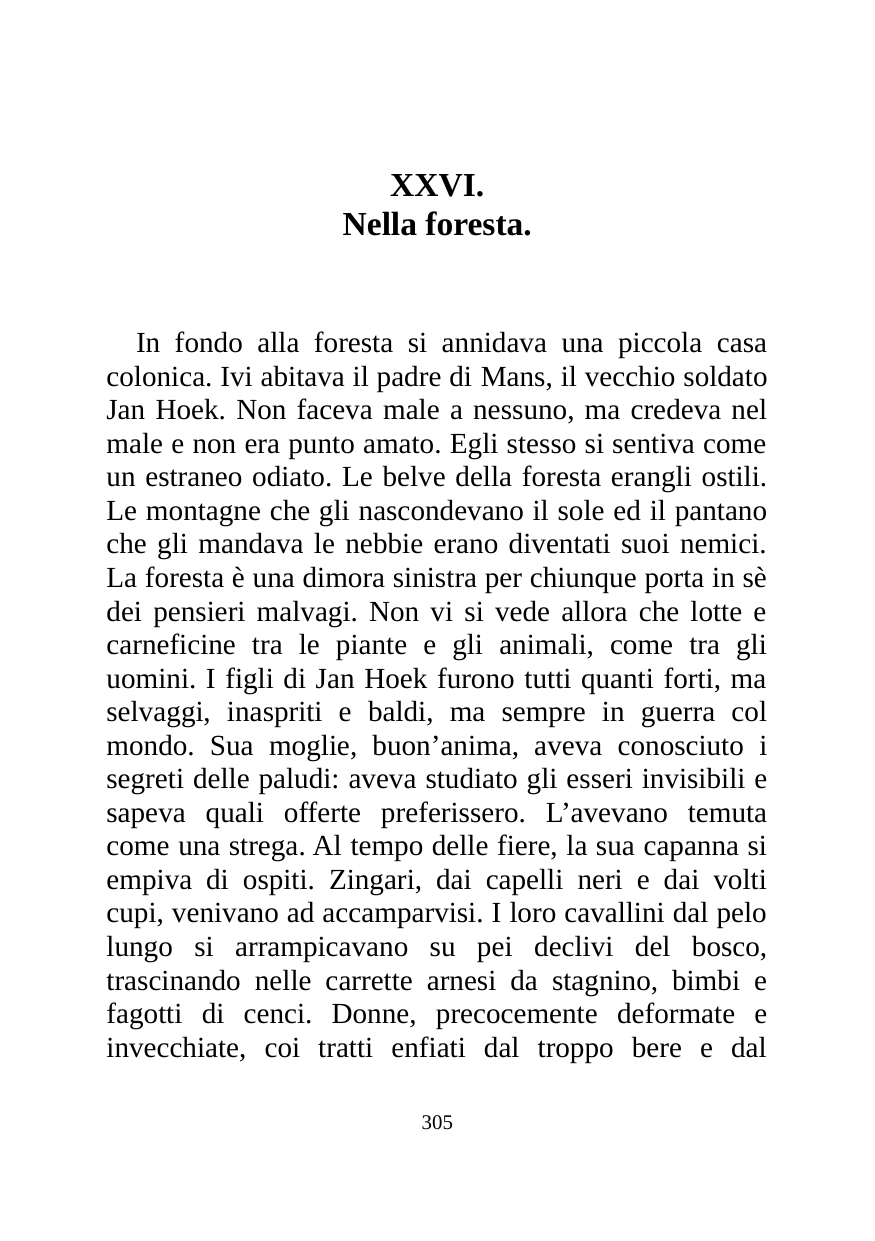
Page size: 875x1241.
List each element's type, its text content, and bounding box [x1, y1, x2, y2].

subtitle XXVI. Nella foresta. [106, 165, 768, 243]
text In fondo alla foresta si annidava una piccola casa colonica. Ivi abitava il padre di Mans, il vecchio soldato Jan Hoek. Non faceva male a nessuno, ma credeva nel male e non era punto amato. Egli stesso si sentiva come un estraneo odiato. Le belve della foresta erangli ostili. Le montagne che gli nascondevano il sole ed il pantano che gli mandava le nebbie erano diventati suoi nemici. La foresta è una dimora sinistra per chiunque porta in sè dei pensieri malvagi. Non vi si vede allora che lotte e carneficine tra le piante e gli animali, come tra gli uomini. I figli di Jan Hoek furono tutti quanti forti, ma selvaggi, inaspriti e baldi, ma sempre in guerra col mondo. Sua moglie, buon’anima, aveva conosciuto i segreti delle paludi: aveva studiato gli esseri invisibili e sapeva quali offerte preferissero. L’avevano temuta come una strega. Al tempo delle fiere, la sua capanna si empiva di ospiti. Zingari, dai capelli neri e dai volti cupi, venivano ad accamparvisi. I loro cavallini dal pelo lungo si arrampicavano su pei declivi del bosco, trascinando nelle carrette arnesi da stagnino, bimbi e fagotti di cenci. Donne, precocemente deformate e invecchiate, coi tratti enfiati dal troppo bere e dal [106, 325, 768, 1063]
